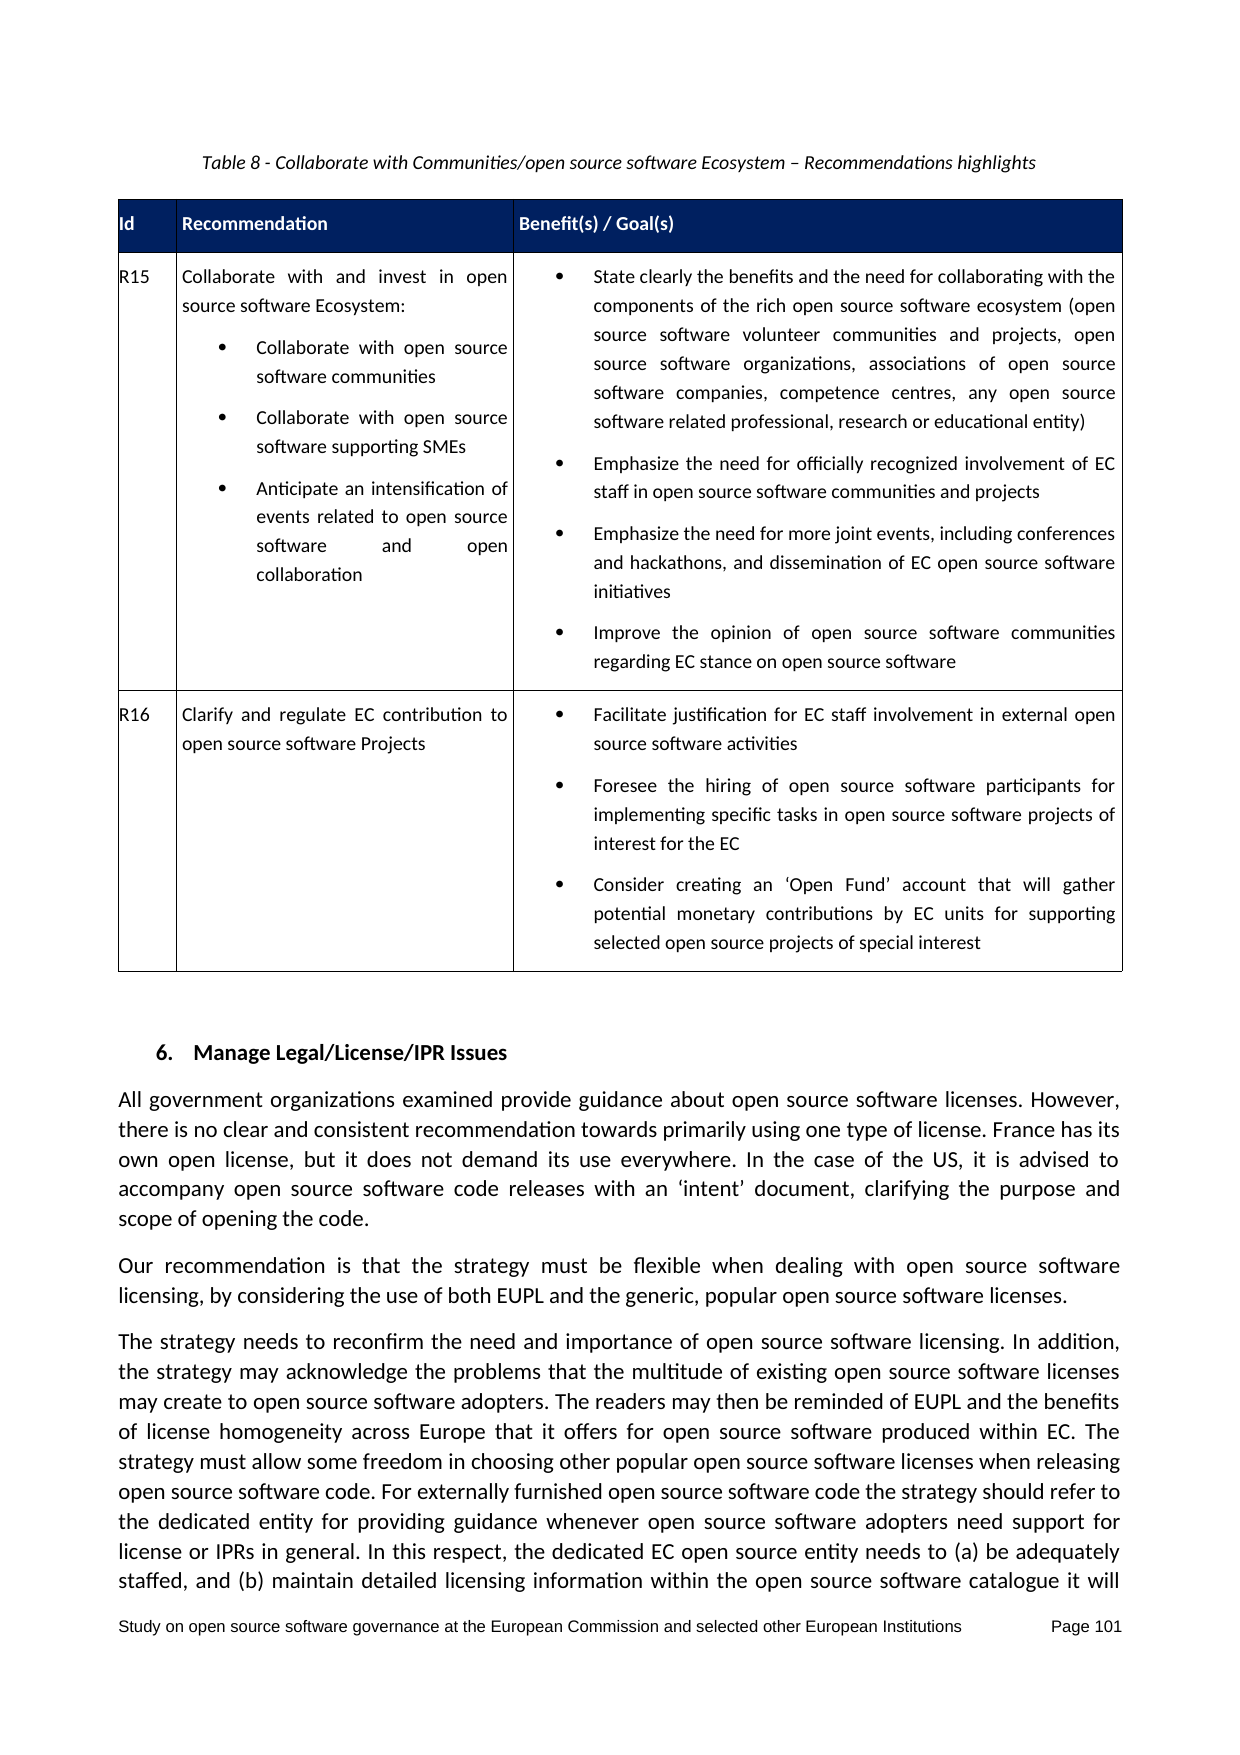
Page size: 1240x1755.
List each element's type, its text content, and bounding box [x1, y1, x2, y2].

text All government organizations examined provide guidance about open source software licenses. However, there is no clear and consistent recommendation towards primarily using one type of license. France has its own open license, but it does not demand its use everywhere. In the case of the US, it is advised to accompany open source software code releases with an ‘intent’ document, clarifying the purpose and scope of opening the code. [118, 1085, 1122, 1232]
text Table 8 - Collaborate with Communities/open source software Ecosystem – Recommendations highlights [118, 150, 1122, 174]
text The strategy needs to reconfirm the need and importance of open source software licensing. In addition, the strategy may acknowledge the problems that the multitude of existing open source software licenses may create to open source software adopters. The readers may then be reminded of EUPL and the benefits of license homogeneity across Europe that it offers for open source software produced within EC. The strategy must allow some freedom in choosing other popular open source software licenses when releasing open source software code. For externally furnished open source software code the strategy should refer to the dedicated entity for providing guidance whenever open source software adopters need support for license or IPRs in general. In this respect, the dedicated EC open source entity needs to (a) be adequately staffed, and (b) maintain detailed licensing information within the open source software catalogue it will [118, 1327, 1122, 1595]
table_header Recommendation [177, 200, 513, 252]
table_cell Collaborate with and invest in open source software Ecosystem: Collaborate with open source software communities Collaborate with open source software supporting SMEs Anticipate an intensification of events related to open source software and open collaboration [177, 253, 513, 690]
table_header Id [119, 200, 176, 252]
table_cell Facilitate justification for EC staff involvement in external open source software activities Foresee the hiring of open source software participants for implementing specific tasks in open source software projects of interest for the EC Consider creating an ‘Open Fund’ account that will gather potential monetary contributions by EC units for supporting selected open source projects of special interest [514, 691, 1122, 971]
table_header Benefit(s) / Goal(s) [514, 200, 1122, 252]
list Manage Legal/License/IPR Issues [156, 1038, 1122, 1066]
text Our recommendation is that the strategy must be flexible when dealing with open source software licensing, by considering the use of both EUPL and the generic, popular open source software licenses. [118, 1251, 1122, 1309]
table_cell R16 [119, 691, 176, 971]
table_cell Clarify and regulate EC contribution to open source software Projects [177, 691, 513, 971]
table_cell State clearly the benefits and the need for collaborating with the components of the rich open source software ecosystem (open source software volunteer communities and projects, open source software organizations, associations of open source software companies, competence centres, any open source software related professional, research or educational entity) Emphasize the need for officially recognized involvement of EC staff in open source software communities and projects Emphasize the need for more joint events, including conferences and hackathons, and dissemination of EC open source software initiatives Improve the opinion of open source software communities regarding EC stance on open source software [514, 253, 1122, 690]
table_cell R15 [119, 253, 176, 690]
